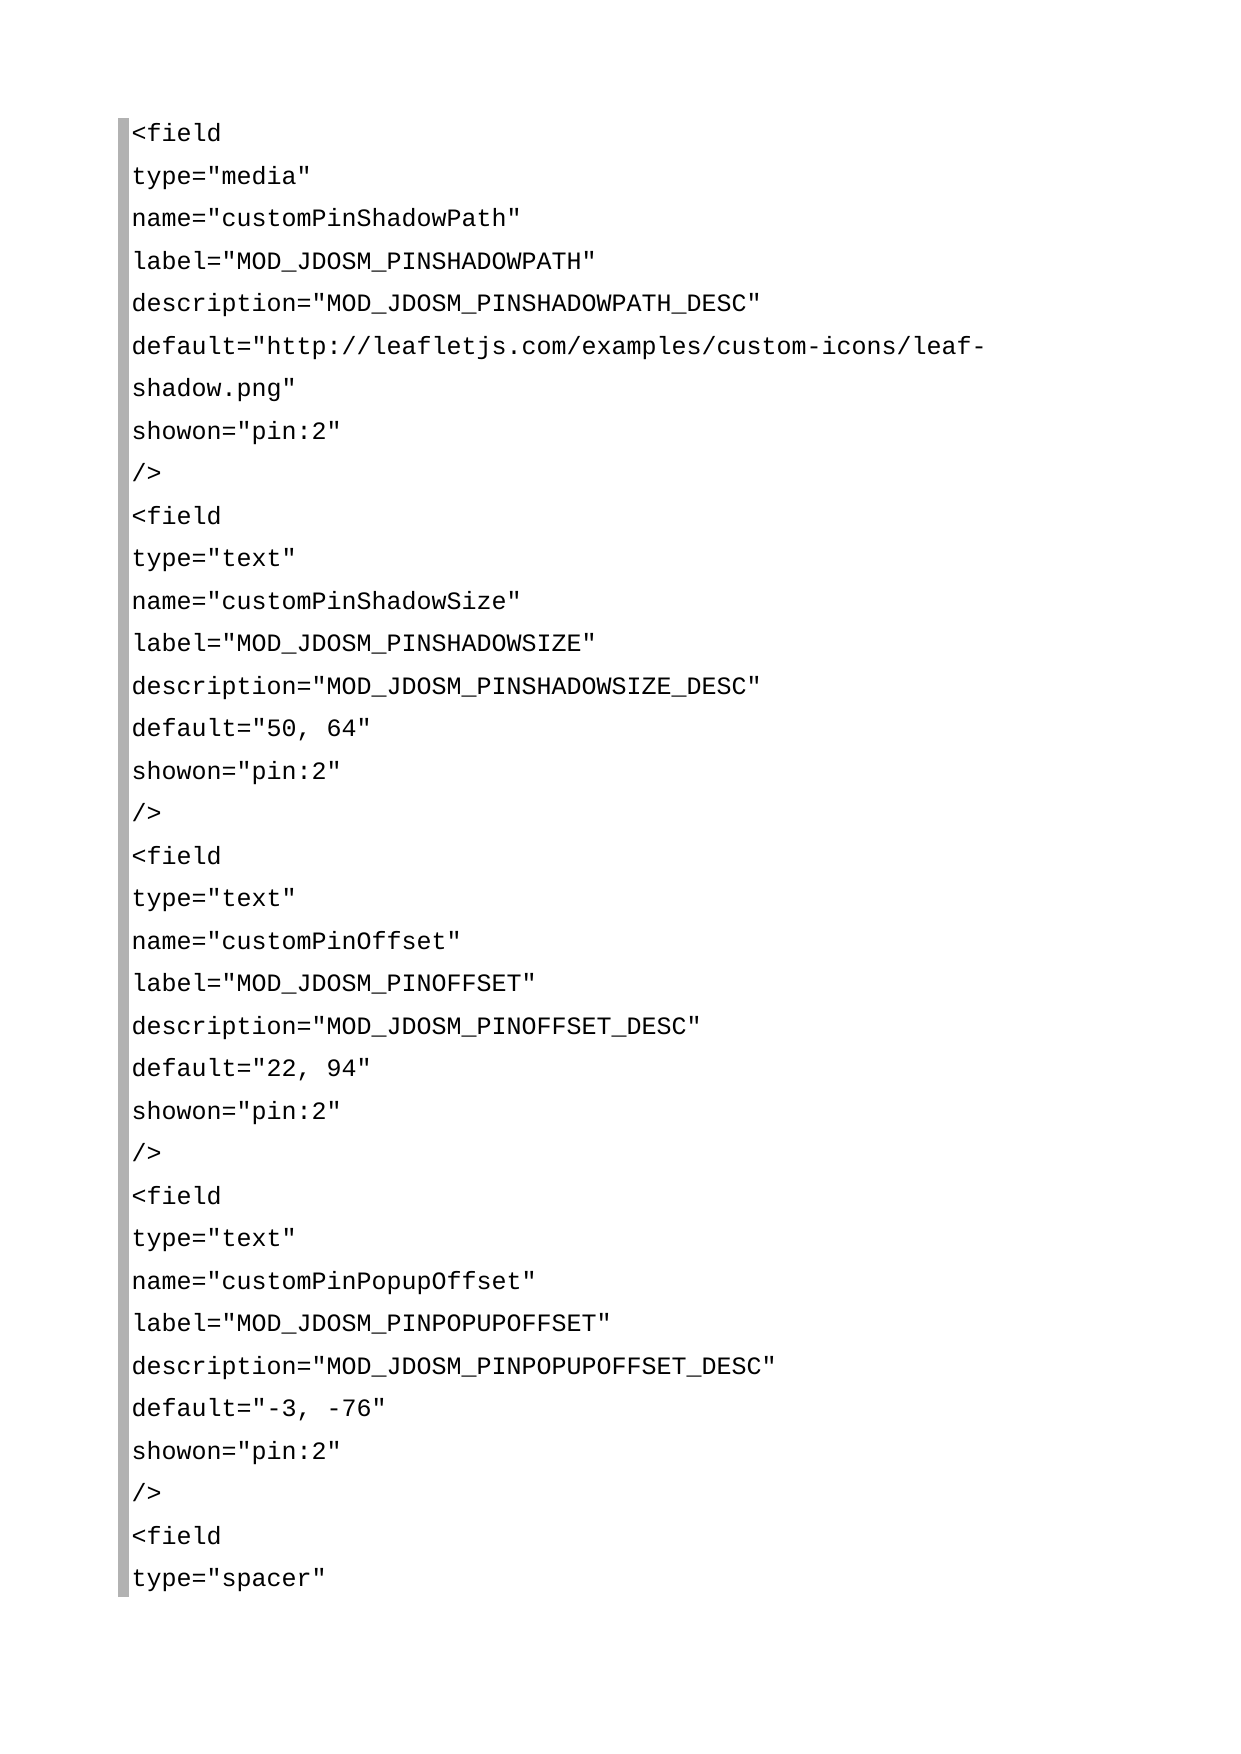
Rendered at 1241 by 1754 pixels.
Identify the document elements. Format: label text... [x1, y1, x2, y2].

text type="spacer" [129, 1563, 1122, 1597]
text <field [129, 841, 1122, 872]
text type="text" [129, 543, 1122, 574]
text showon="pin:2" [129, 756, 1122, 787]
text type="text" [129, 1223, 1122, 1254]
text label="MOD_JDOSM_PINOFFSET" [129, 968, 1122, 999]
text /> [129, 798, 1122, 829]
text showon="pin:2" [129, 1436, 1122, 1467]
text name="customPinShadowSize" [129, 586, 1122, 617]
text /> [129, 1478, 1122, 1509]
text label="MOD_JDOSM_PINSHADOWPATH" [129, 246, 1122, 277]
text default="http://leafletjs.com/examples/custom-icons/leaf-shadow.png" [129, 331, 1122, 404]
text <field [129, 118, 1122, 149]
text name="customPinOffset" [129, 926, 1122, 957]
text label="MOD_JDOSM_PINSHADOWSIZE" [129, 628, 1122, 659]
text type="text" [129, 883, 1122, 914]
text /> [129, 458, 1122, 489]
text <field [129, 501, 1122, 532]
text showon="pin:2" [129, 1096, 1122, 1127]
text <field [129, 1521, 1122, 1552]
text default="22, 94" [129, 1053, 1122, 1084]
text type="media" [129, 161, 1122, 192]
text label="MOD_JDOSM_PINPOPUPOFFSET" [129, 1308, 1122, 1339]
text description="MOD_JDOSM_PINSHADOWSIZE_DESC" [129, 671, 1122, 702]
text <field [129, 1181, 1122, 1212]
text description="MOD_JDOSM_PINOFFSET_DESC" [129, 1011, 1122, 1042]
text /> [129, 1138, 1122, 1169]
text description="MOD_JDOSM_PINPOPUPOFFSET_DESC" [129, 1351, 1122, 1382]
text showon="pin:2" [129, 416, 1122, 447]
text name="customPinPopupOffset" [129, 1266, 1122, 1297]
text default="-3, -76" [129, 1393, 1122, 1424]
text name="customPinShadowPath" [129, 203, 1122, 234]
text default="50, 64" [129, 713, 1122, 744]
text description="MOD_JDOSM_PINSHADOWPATH_DESC" [129, 288, 1122, 319]
